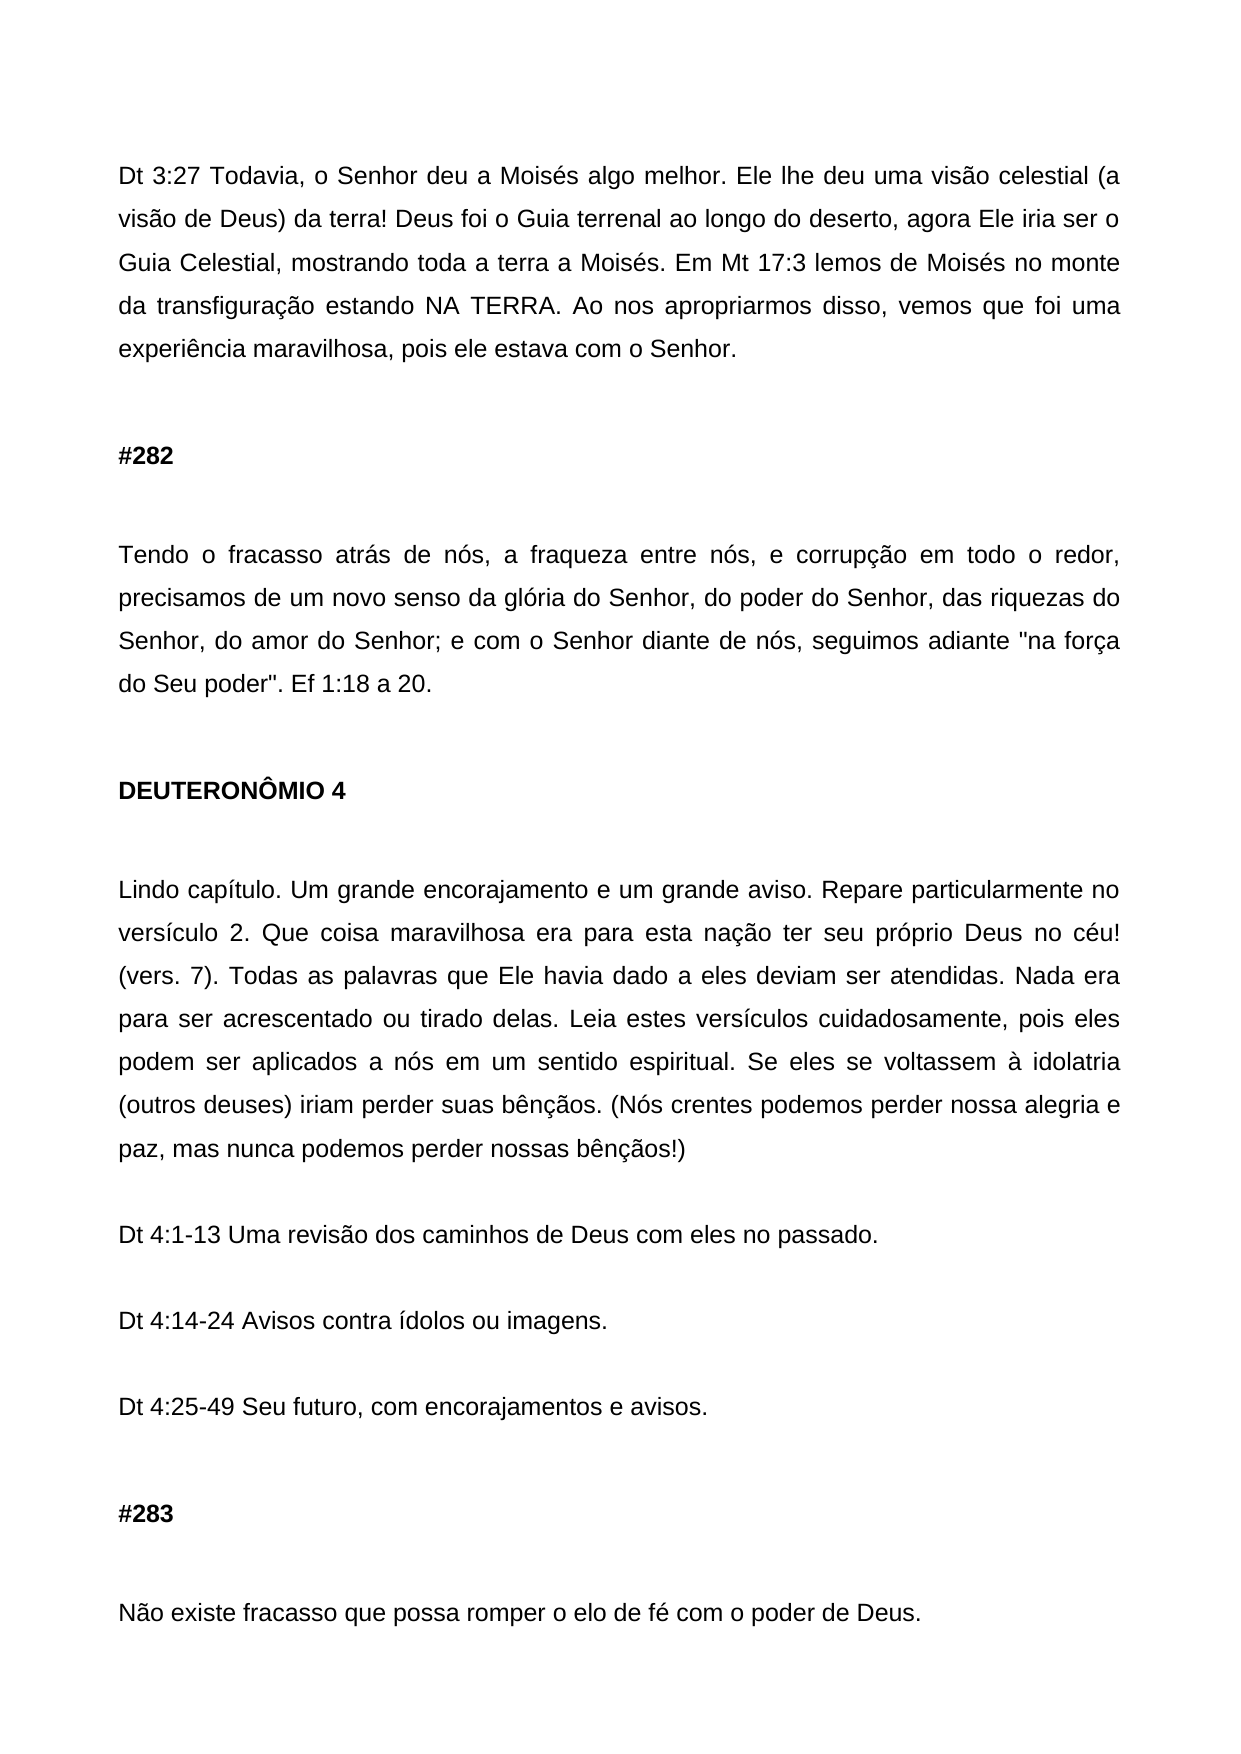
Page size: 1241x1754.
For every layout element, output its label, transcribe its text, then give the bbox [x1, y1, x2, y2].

text Não existe fracasso que possa romper o elo de fé com o poder de Deus. [118, 1598, 1122, 1627]
subtitle DEUTERONÔMIO 4 [118, 776, 1122, 805]
text Tendo o fracasso atrás de nós, a fraqueza entre nós, e corrupção em todo o redor, precisamos de um novo senso da glória do Senhor, do poder do Senhor, das riquezas do Senhor, do amor do Senhor; e com o Senhor diante de nós, seguimos adiante "na força do Seu poder". Ef 1:18 a 20. [118, 539, 1122, 698]
text Lindo capítulo. Um grande encorajamento e um grande aviso. Repare particularmente no versículo 2. Que coisa maravilhosa era para esta nação ter seu próprio Deus no céu! (vers. 7). Todas as palavras que Ele havia dado a eles deviam ser atendidas. Nada era para ser acrescentado ou tirado delas. Leia estes versículos cuidadosamente, pois eles podem ser aplicados a nós em um sentido espiritual. Se eles se voltassem à idolatria (outros deuses) iriam perder suas bênçãos. (Nós crentes podemos perder nossa alegria e paz, mas nunca podemos perder nossas bênçãos!) [118, 875, 1122, 1162]
subtitle #282 [118, 441, 1122, 469]
text Dt 4:14-24 Avisos contra ídolos ou imagens. [118, 1306, 1122, 1335]
text Dt 4:1-13 Uma revisão dos caminhos de Deus com eles no passado. [118, 1220, 1122, 1248]
text Dt 3:27 Todavia, o Senhor deu a Moisés algo melhor. Ele lhe deu uma visão celestial (a visão de Deus) da terra! Deus foi o Guia terrenal ao longo do deserto, agora Ele iria ser o Guia Celestial, mostrando toda a terra a Moisés. Em Mt 17:3 lemos de Moisés no monte da transfiguração estando NA TERRA. Ao nos apropriarmos disso, vemos que foi uma experiência maravilhosa, pois ele estava com o Senhor. [118, 161, 1122, 362]
text Dt 4:25-49 Seu futuro, com encorajamentos e avisos. [118, 1392, 1122, 1421]
subtitle #283 [118, 1499, 1122, 1528]
